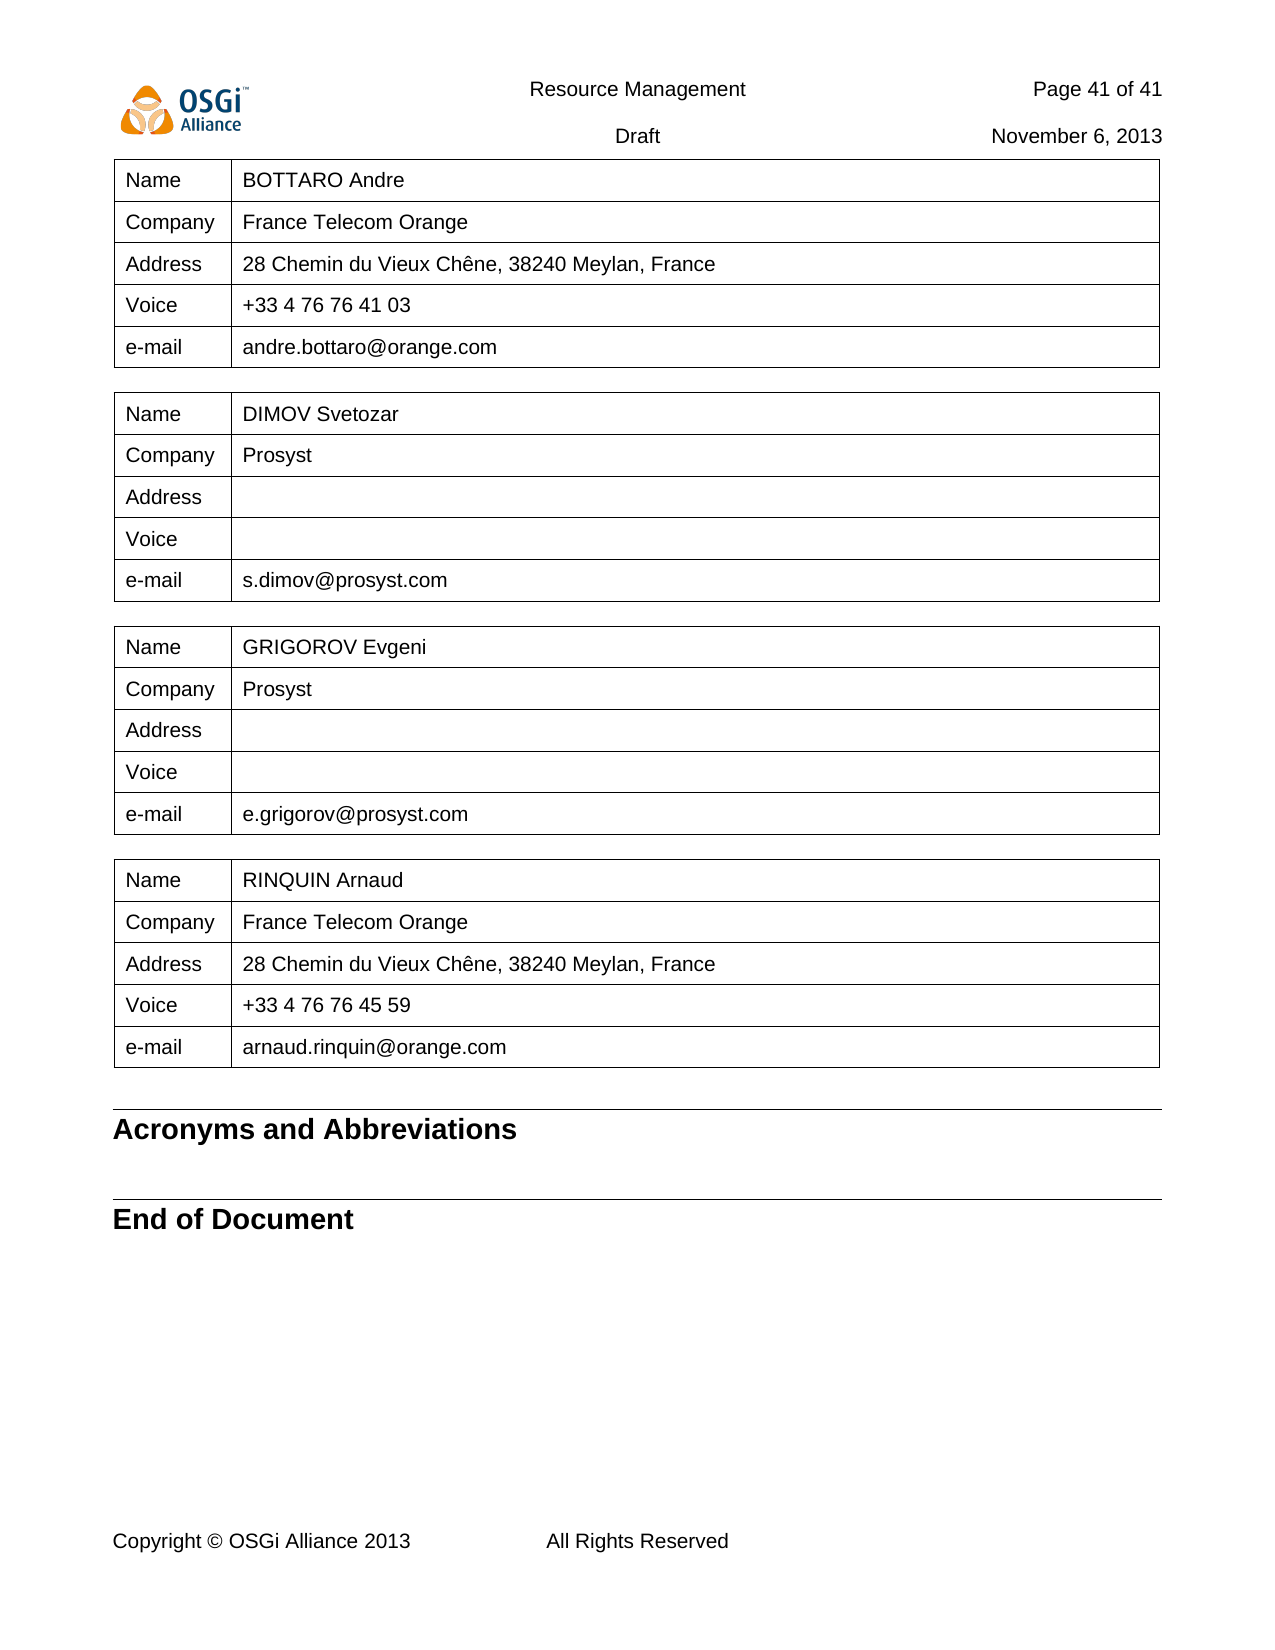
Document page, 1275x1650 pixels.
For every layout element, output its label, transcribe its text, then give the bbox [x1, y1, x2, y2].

table_header Name [115, 393, 231, 434]
table_cell Prosyst [232, 435, 1159, 476]
table_cell [232, 752, 1159, 792]
table_cell Prosyst [232, 668, 1159, 709]
table_cell [232, 477, 1159, 517]
table_cell 28 Chemin du Vieux Chêne, 38240 Meylan, France [232, 243, 1159, 284]
table_cell [232, 710, 1159, 751]
table_cell Address [115, 243, 231, 284]
table_cell Address [115, 710, 231, 751]
table_cell Voice [115, 985, 231, 1026]
table_cell +33 4 76 76 45 59 [232, 985, 1159, 1026]
table_cell arnaud.rinquin@orange.com [232, 1027, 1159, 1067]
table_cell Address [115, 943, 231, 984]
picture [113, 78, 257, 142]
table_header Name [115, 160, 231, 201]
table_cell e-mail [115, 327, 231, 367]
table_cell Voice [115, 518, 231, 559]
table_header DIMOV Svetozar [232, 393, 1159, 434]
table_cell e-mail [115, 793, 231, 834]
table_cell [232, 518, 1159, 559]
table_header GRIGOROV Evgeni [232, 627, 1159, 667]
table_cell e-mail [115, 560, 231, 601]
table_cell Company [115, 668, 231, 709]
table_cell Company [115, 902, 231, 942]
table_cell Company [115, 202, 231, 242]
table_cell e.grigorov@prosyst.com [232, 793, 1159, 834]
subtitle Acronyms and Abbreviations [112, 1110, 1162, 1146]
table_cell s.dimov@prosyst.com [232, 560, 1159, 601]
table_cell e-mail [115, 1027, 231, 1067]
table_cell Address [115, 477, 231, 517]
table_header Name [115, 627, 231, 667]
table_cell Voice [115, 285, 231, 326]
table_cell Voice [115, 752, 231, 792]
table_header Name [115, 860, 231, 901]
table_cell 28 Chemin du Vieux Chêne, 38240 Meylan, France [232, 943, 1159, 984]
table_header RINQUIN Arnaud [232, 860, 1159, 901]
table_header BOTTARO Andre [232, 160, 1159, 201]
table_cell Company [115, 435, 231, 476]
table_cell France Telecom Orange [232, 902, 1159, 942]
subtitle End of Document [112, 1200, 1162, 1235]
table_cell France Telecom Orange [232, 202, 1159, 242]
table_cell andre.bottaro@orange.com [232, 327, 1159, 367]
table_cell +33 4 76 76 41 03 [232, 285, 1159, 326]
